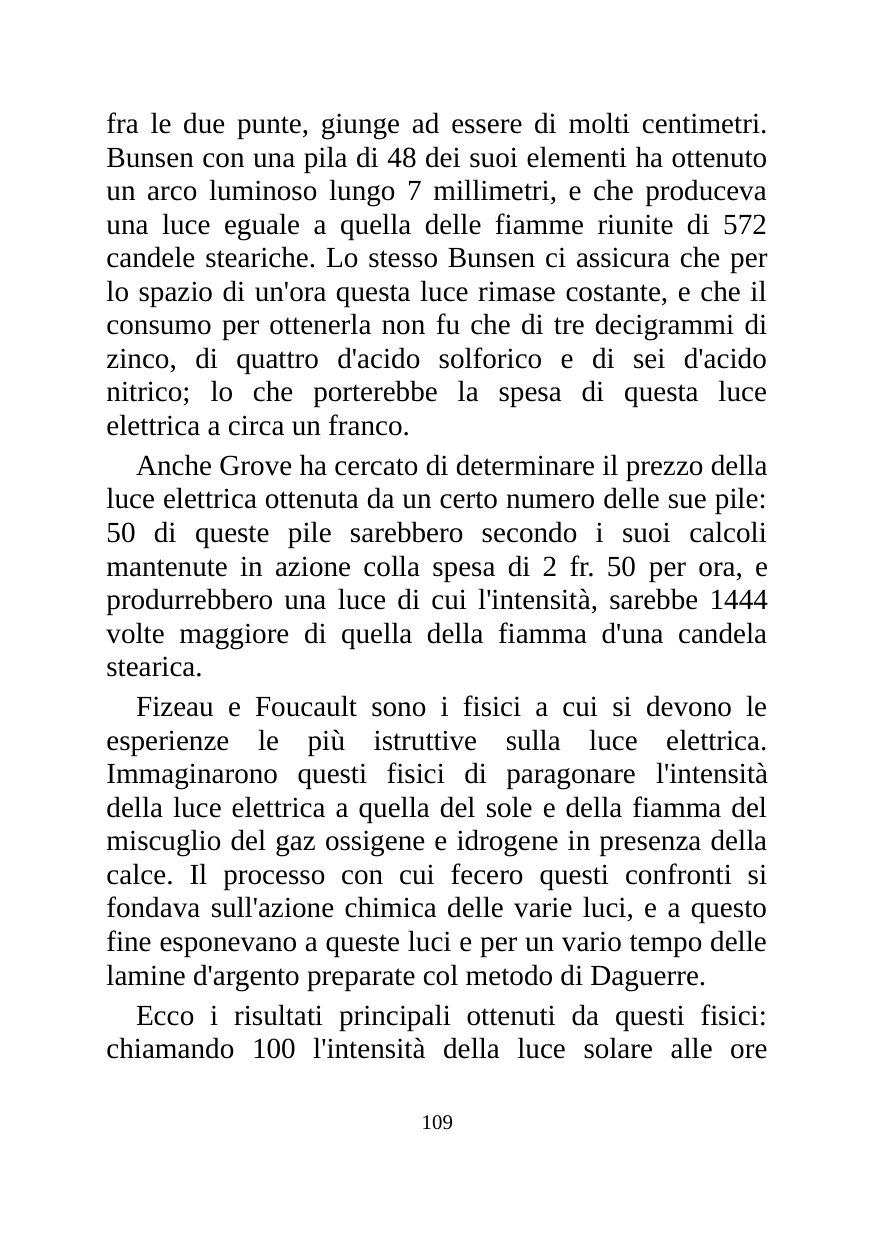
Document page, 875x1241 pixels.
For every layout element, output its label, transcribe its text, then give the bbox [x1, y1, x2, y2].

text Ecco i risultati principali ottenuti da questi fisici: chiamando 100 l'intensità della luce solare alle ore [106, 998, 768, 1065]
text fra le due punte, giunge ad essere di molti centimetri. Bunsen con una pila di 48 dei suoi elementi ha ottenuto un arco luminoso lungo 7 millimetri, e che produceva una luce eguale a quella delle fiamme riunite di 572 candele steariche. Lo stesso Bunsen ci assicura che per lo spazio di un'ora questa luce rimase costante, e che il consumo per ottenerla non fu che di tre decigrammi di zinco, di quattro d'acido solforico e di sei d'acido nitrico; lo che porterebbe la spesa di questa luce elettrica a circa un franco. [106, 106, 768, 442]
text Fizeau e Foucault sono i fisici a cui si devono le esperienze le più istruttive sulla luce elettrica. Immaginarono questi fisici di paragonare l'intensità della luce elettrica a quella del sole e della fiamma del miscuglio del gaz ossigene e idrogene in presenza della calce. Il processo con cui fecero questi confronti si fondava sull'azione chimica delle varie luci, e a questo fine esponevano a queste luci e per un vario tempo delle lamine d'argento preparate col metodo di Daguerre. [106, 689, 768, 991]
text Anche Grove ha cercato di determinare il prezzo della luce elettrica ottenuta da un certo numero delle sue pile: 50 di queste pile sarebbero secondo i suoi calcoli mantenute in azione colla spesa di 2 fr. 50 per ora, e produrrebbero una luce di cui l'intensità, sarebbe 1444 volte maggiore di quella della fiamma d'una candela stearica. [106, 448, 768, 683]
